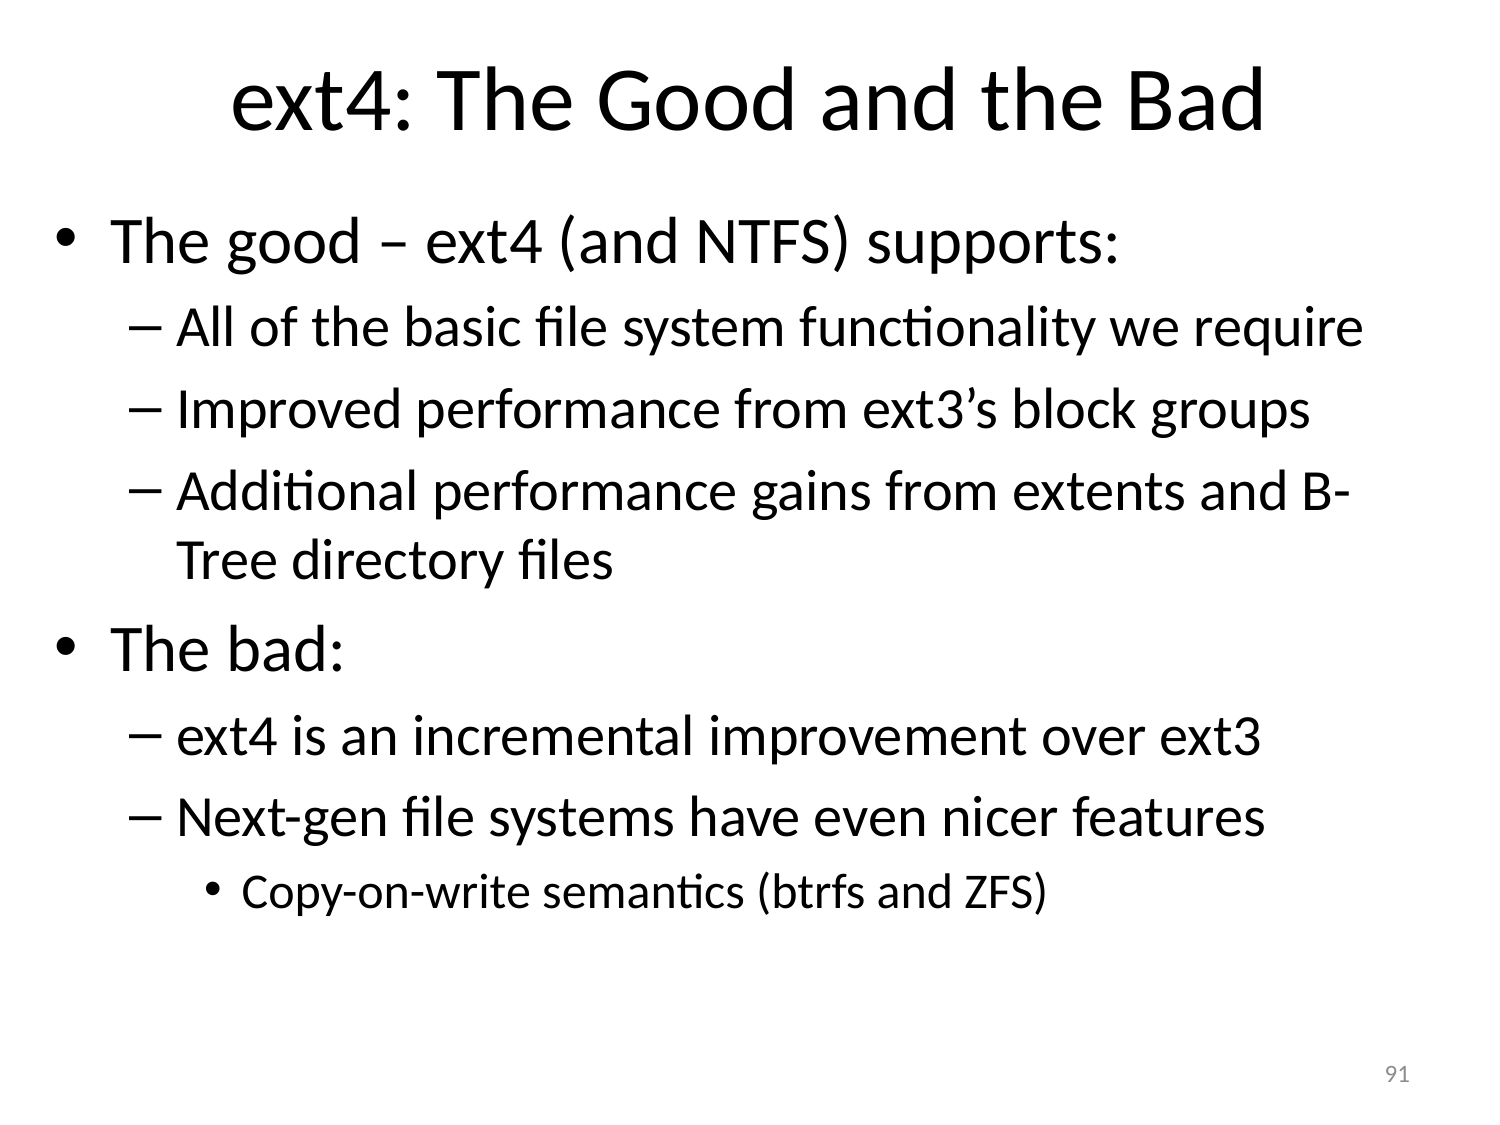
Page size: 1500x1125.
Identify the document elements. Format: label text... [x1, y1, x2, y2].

title ext4: The Good and the Bad [75, 0, 1425, 188]
list The good – ext4 (and NTFS) supports: All of the basic file system functionality we require Improved performance from ext3’s block groups Additional performance gains from extents and B-Tree directory files The bad: ext4 is an incremental improvement over ext3 Next-gen file systems have even nicer features Copy-on-write semantics (btrfs and ZFS) [39, 189, 1463, 1038]
slide_number [1074, 1042, 1425, 1103]
